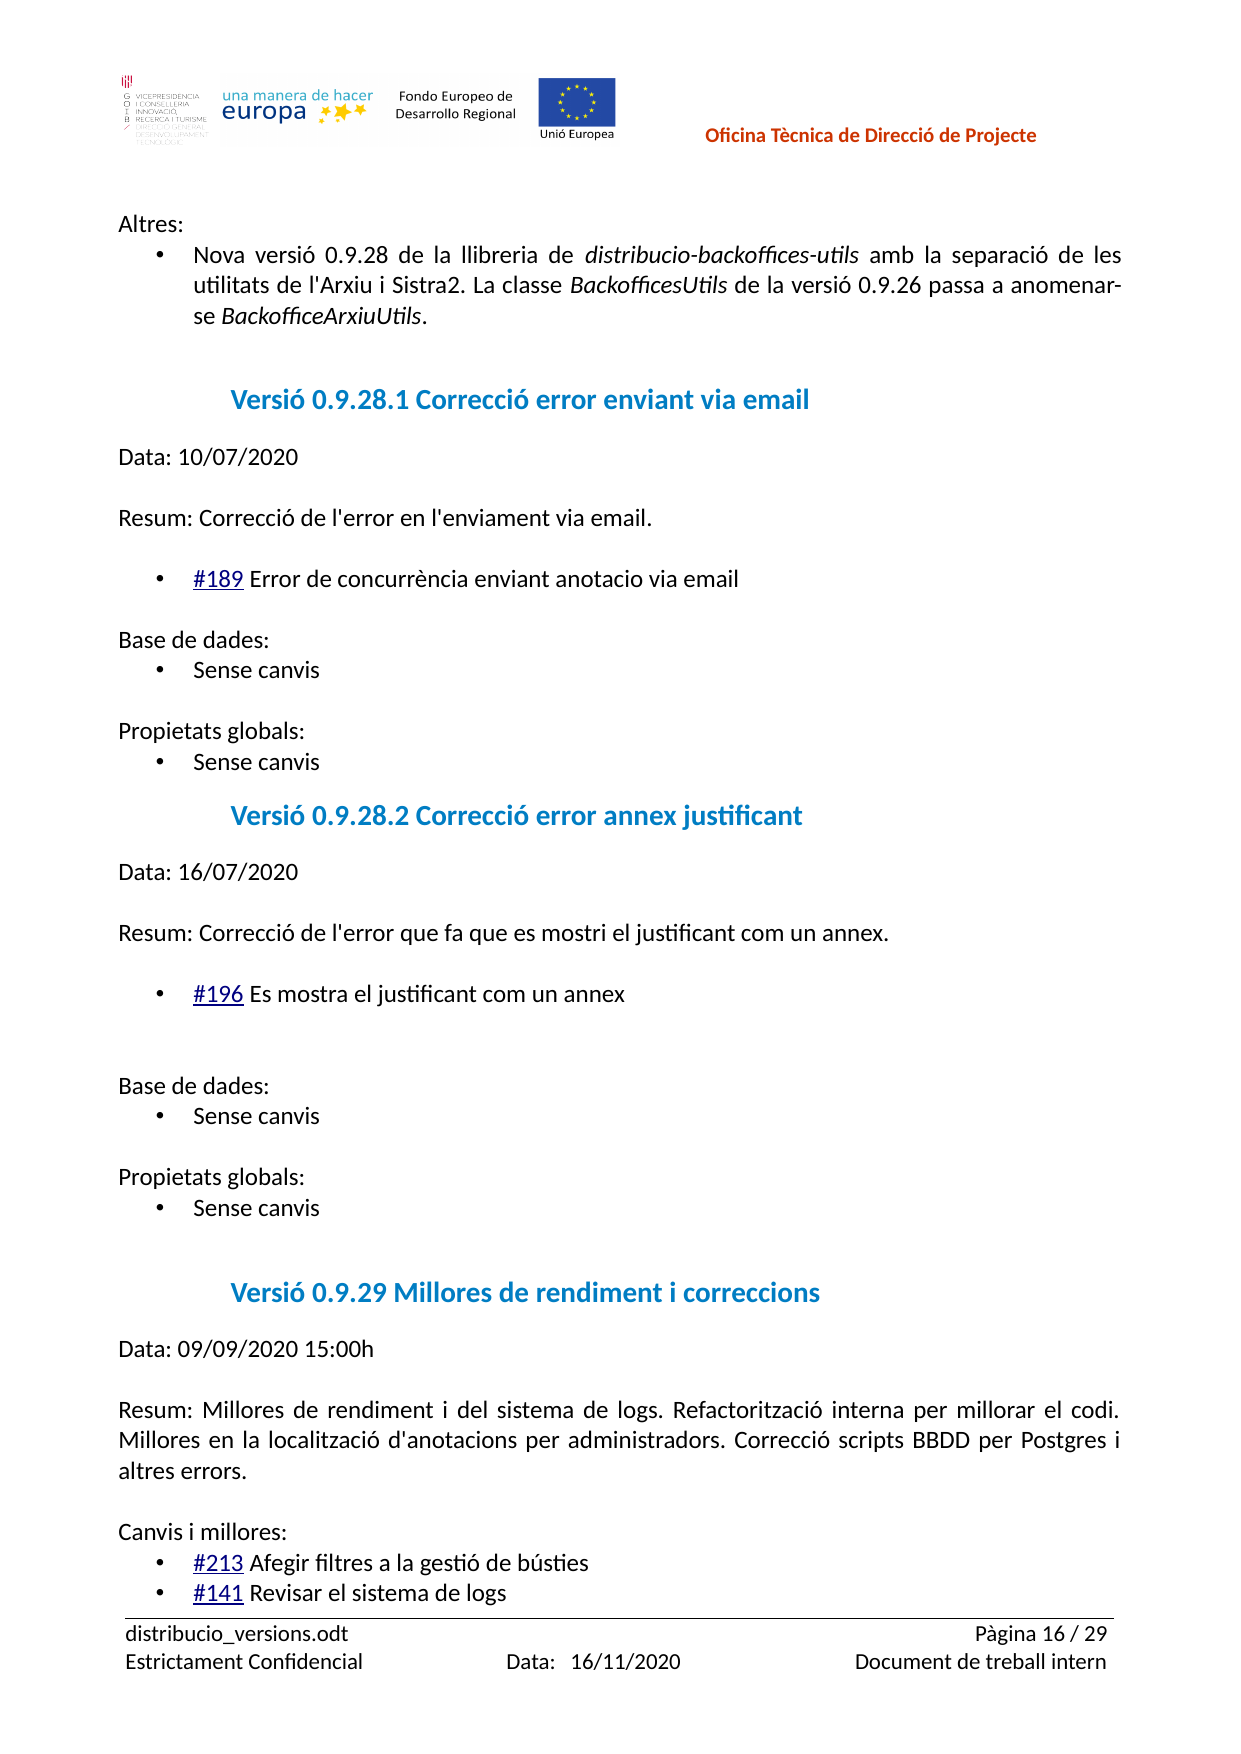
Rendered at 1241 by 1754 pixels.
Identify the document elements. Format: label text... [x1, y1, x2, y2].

list #196 Es mostra el justificant com un annex [156, 978, 1122, 1009]
list Sense canvis [156, 1192, 1122, 1223]
picture [219, 73, 621, 147]
list #141 Revisar el sistema de logs [156, 1577, 1122, 1608]
text Base de dades: [118, 1070, 1122, 1101]
text Propietats globals: [118, 1162, 1122, 1192]
list Sense canvis [156, 654, 1122, 685]
list Nova versió 0.9.28 de la llibreria de distribucio-backoffices-utils amb la separació de les utilitats de l'Arxiu i Sistra2. La classe BackofficesUtils de la versió 0.9.26 passa a anomenar-se BackofficeArxiuUtils. [156, 239, 1122, 330]
text Data: 16/07/2020 [118, 856, 1122, 887]
list #213 Afegir filtres a la gestió de bústies [156, 1547, 1122, 1577]
subtitle Versió 0.9.28.1 Correcció error enviant via email [153, 381, 1122, 417]
text Data: 09/09/2020 15:00h [118, 1333, 1122, 1363]
text Resum: Millores de rendiment i del sistema de logs. Refactorització interna per millorar el codi. Millores en la localització d'anotacions per administradors. Correcció scripts BBDD per Postgres i altres errors. [118, 1394, 1122, 1486]
list Sense canvis [156, 1101, 1122, 1131]
list #189 Error de concurrència enviant anotacio via email [156, 563, 1122, 593]
subtitle Versió 0.9.28.2 Correcció error annex justificant [153, 797, 1122, 833]
text Data: 10/07/2020 [118, 441, 1122, 471]
text Base de dades: [118, 624, 1122, 654]
text Resum: Correcció de l'error en l'enviament via email. [118, 502, 1122, 532]
subtitle Versió 0.9.29 Millores de rendiment i correccions [153, 1274, 1122, 1309]
list Sense canvis [156, 746, 1122, 776]
text Propietats globals: [118, 715, 1122, 746]
picture [118, 73, 213, 147]
text Canvis i millores: [118, 1516, 1122, 1547]
text Altres: [118, 208, 1122, 239]
text Resum: Correcció de l'error que fa que es mostri el justificant com un annex. [118, 917, 1122, 948]
